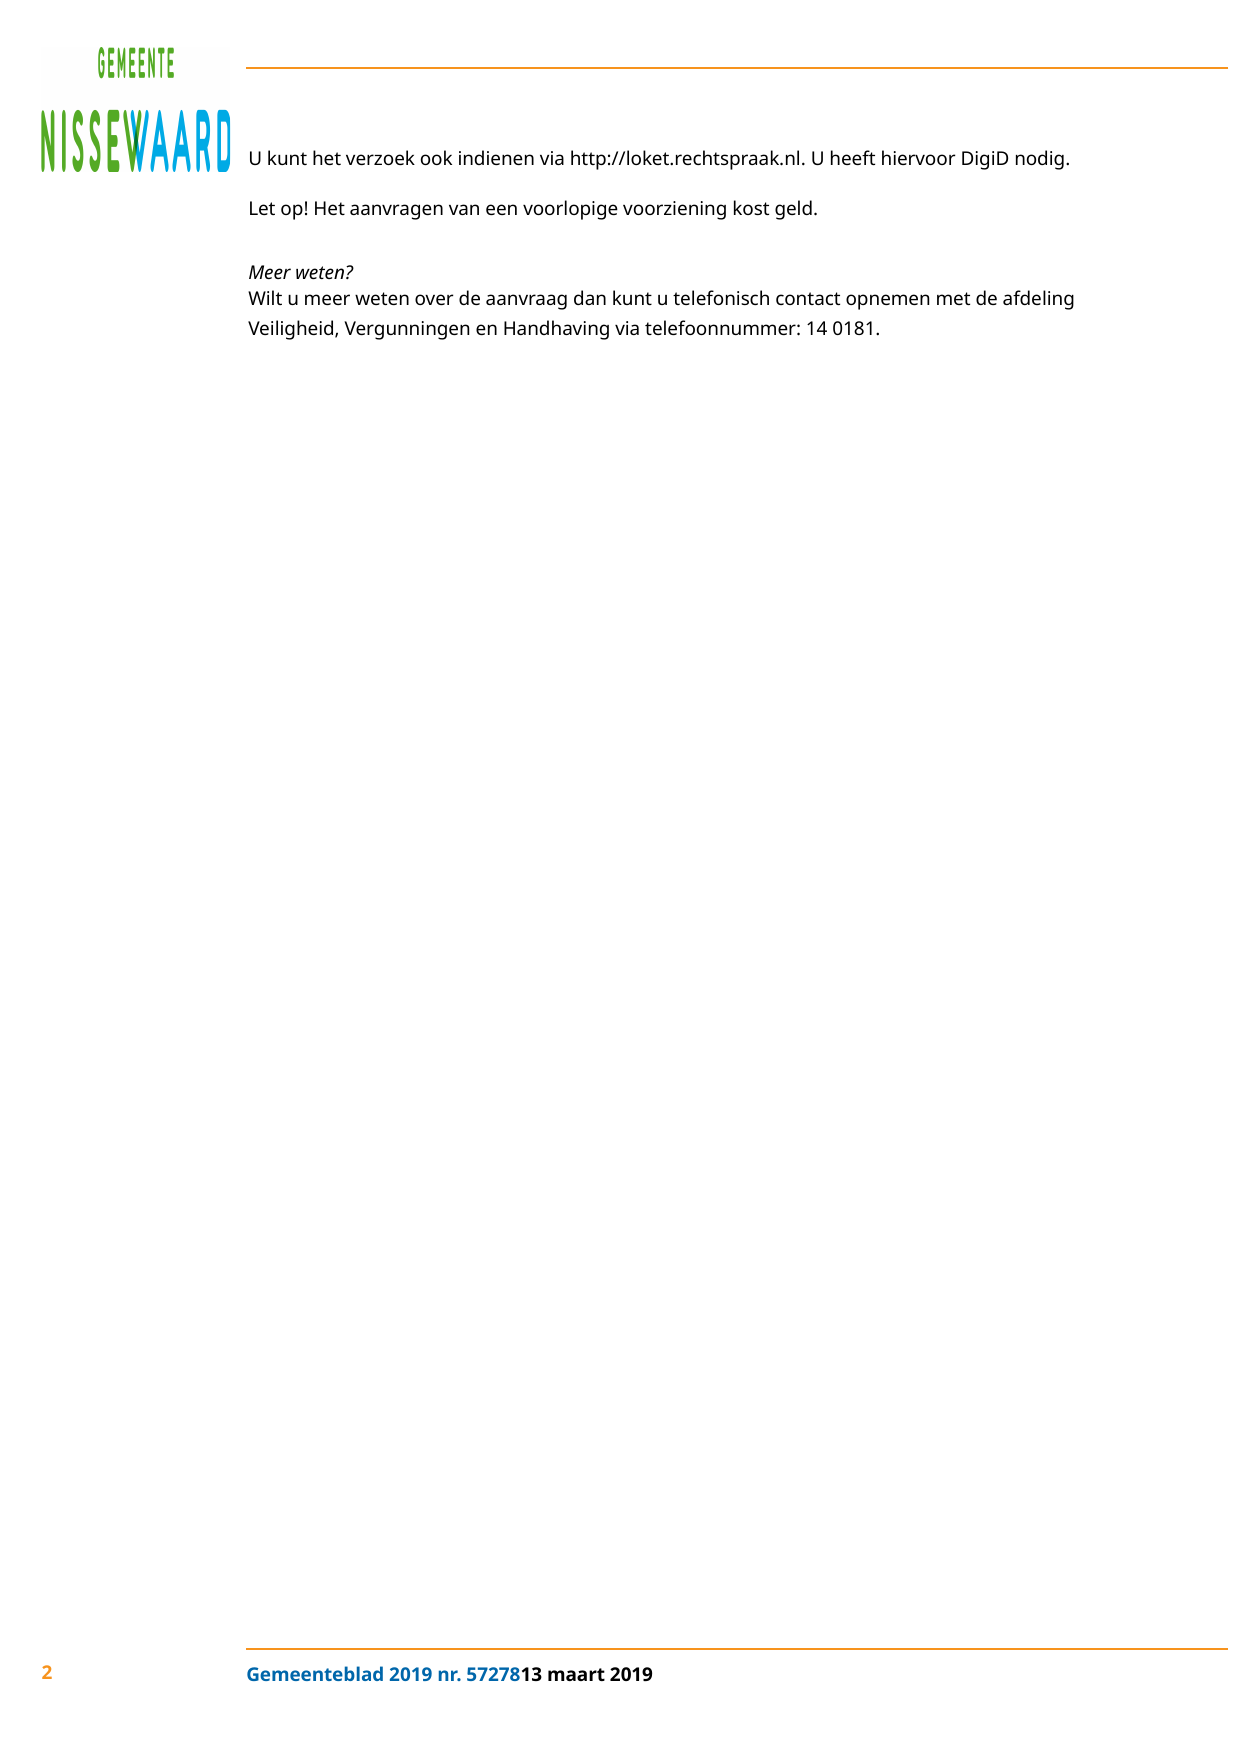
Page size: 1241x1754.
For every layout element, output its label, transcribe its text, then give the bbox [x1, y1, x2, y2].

picture [222, 122, 227, 160]
picture [154, 157, 165, 172]
picture [41, 47, 231, 172]
text Wilt u meer weten over de aanvraag dan kunt u telefonisch contact opnemen met de afdeling Veiligheid, Vergunningen en Handhaving via telefoonnummer: 14 0181. [248, 285, 1152, 341]
text U kunt het verzoek ook indienen via http://loket.rechtspraak.nl. U heeft hiervoor DigiD nodig. [248, 145, 1152, 171]
text Let op! Het aanvragen van een voorlopige voorziening kost geld. [248, 196, 1152, 221]
picture [201, 122, 206, 138]
text Meer weten? [248, 259, 1152, 285]
picture [176, 157, 187, 172]
picture [200, 151, 206, 172]
